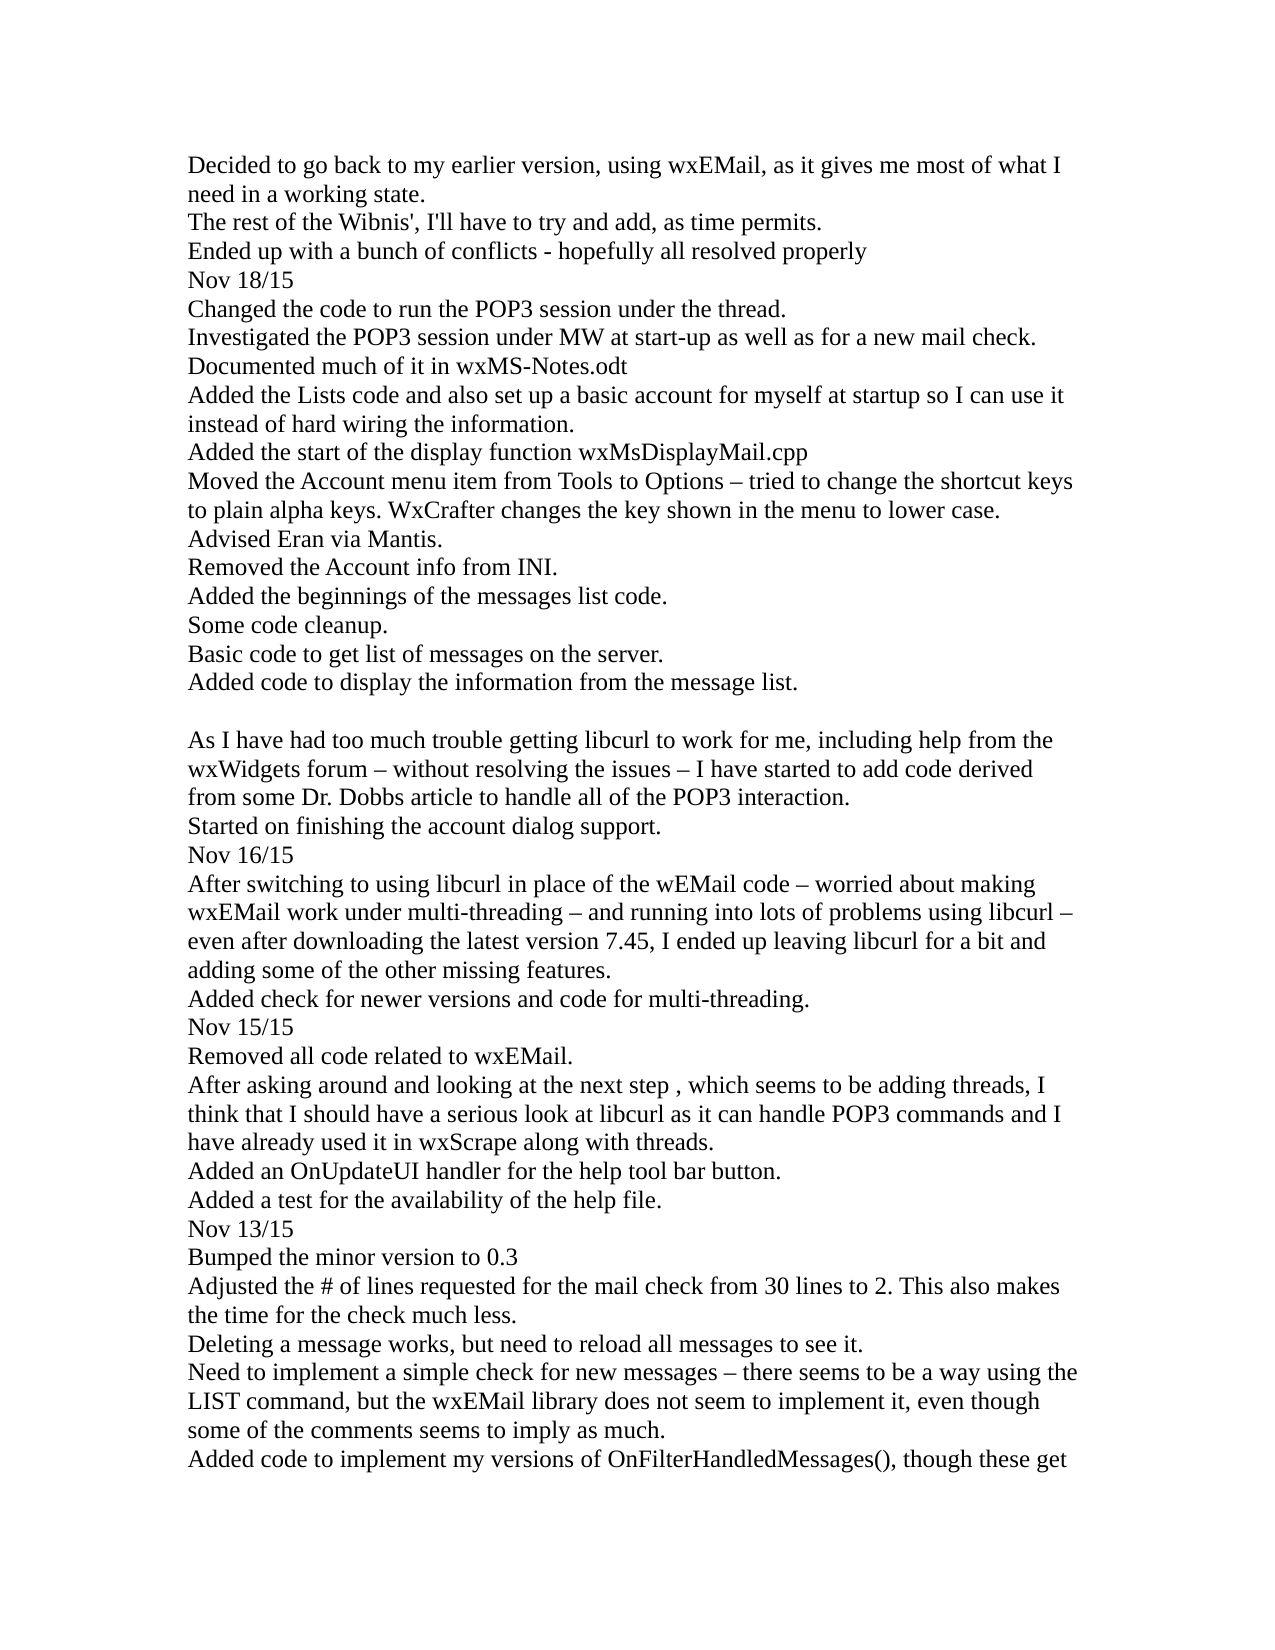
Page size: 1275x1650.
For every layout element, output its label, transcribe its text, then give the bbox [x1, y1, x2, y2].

text Moved the Account menu item from Tools to Options – tried to change the shortcut keys to plain alpha keys. WxCrafter changes the key shown in the menu to lower case. Advised Eran via Mantis. [187, 466, 1087, 552]
text Adjusted the # of lines requested for the mail check from 30 lines to 2. This also makes the time for the check much less. [187, 1271, 1087, 1329]
text Some code cleanup. [187, 610, 1087, 639]
text Need to implement a simple check for new messages – there seems to be a way using the LIST command, but the wxEMail library does not seem to implement it, even though some of the comments seems to imply as much. [187, 1357, 1087, 1444]
text Added check for newer versions and code for multi-threading. [187, 984, 1087, 1012]
text Added the beginnings of the messages list code. [187, 581, 1087, 610]
text Changed the code to run the POP3 session under the thread. [187, 294, 1087, 322]
text Ended up with a bunch of conflicts - hopefully all resolved properly [187, 236, 1087, 265]
text Nov 18/15 [187, 265, 1087, 294]
text After asking around and looking at the next step , which seems to be adding threads, I think that I should have a serious look at libcurl as it can handle POP3 commands and I have already used it in wxScrape along with threads. [187, 1070, 1087, 1156]
text Basic code to get list of messages on the server. [187, 639, 1087, 667]
text Added an OnUpdateUI handler for the help tool bar button. [187, 1156, 1087, 1185]
text Removed the Account info from INI. [187, 552, 1087, 581]
text The rest of the Wibnis', I'll have to try and add, as time permits. [187, 207, 1087, 236]
text As I have had too much trouble getting libcurl to work for me, including help from the wxWidgets forum – without resolving the issues – I have started to add code derived from some Dr. Dobbs article to handle all of the POP3 interaction. [187, 725, 1087, 811]
text Started on finishing the account dialog support. [187, 811, 1087, 840]
text Added the Lists code and also set up a basic account for myself at startup so I can use it instead of hard wiring the information. [187, 380, 1087, 437]
text Added code to display the information from the message list. [187, 667, 1087, 696]
text Added the start of the display function wxMsDisplayMail.cpp [187, 437, 1087, 466]
text Decided to go back to my earlier version, using wxEMail, as it gives me most of what I need in a working state. [187, 150, 1087, 207]
text Nov 15/15 [187, 1012, 1087, 1041]
text Deleting a message works, but need to reload all messages to see it. [187, 1329, 1087, 1357]
text Added a test for the availability of the help file. [187, 1185, 1087, 1214]
text After switching to using libcurl in place of the wEMail code – worried about making wxEMail work under multi-threading – and running into lots of problems using libcurl – even after downloading the latest version 7.45, I ended up leaving libcurl for a bit and adding some of the other missing features. [187, 869, 1087, 984]
text Nov 16/15 [187, 840, 1087, 869]
text Removed all code related to wxEMail. [187, 1041, 1087, 1070]
text Investigated the POP3 session under MW at start-up as well as for a new mail check. Documented much of it in wxMS-Notes.odt [187, 322, 1087, 380]
text Added code to implement my versions of OnFilterHandledMessages(), though these get [187, 1444, 1087, 1472]
text Nov 13/15 [187, 1214, 1087, 1242]
text Bumped the minor version to 0.3 [187, 1242, 1087, 1271]
